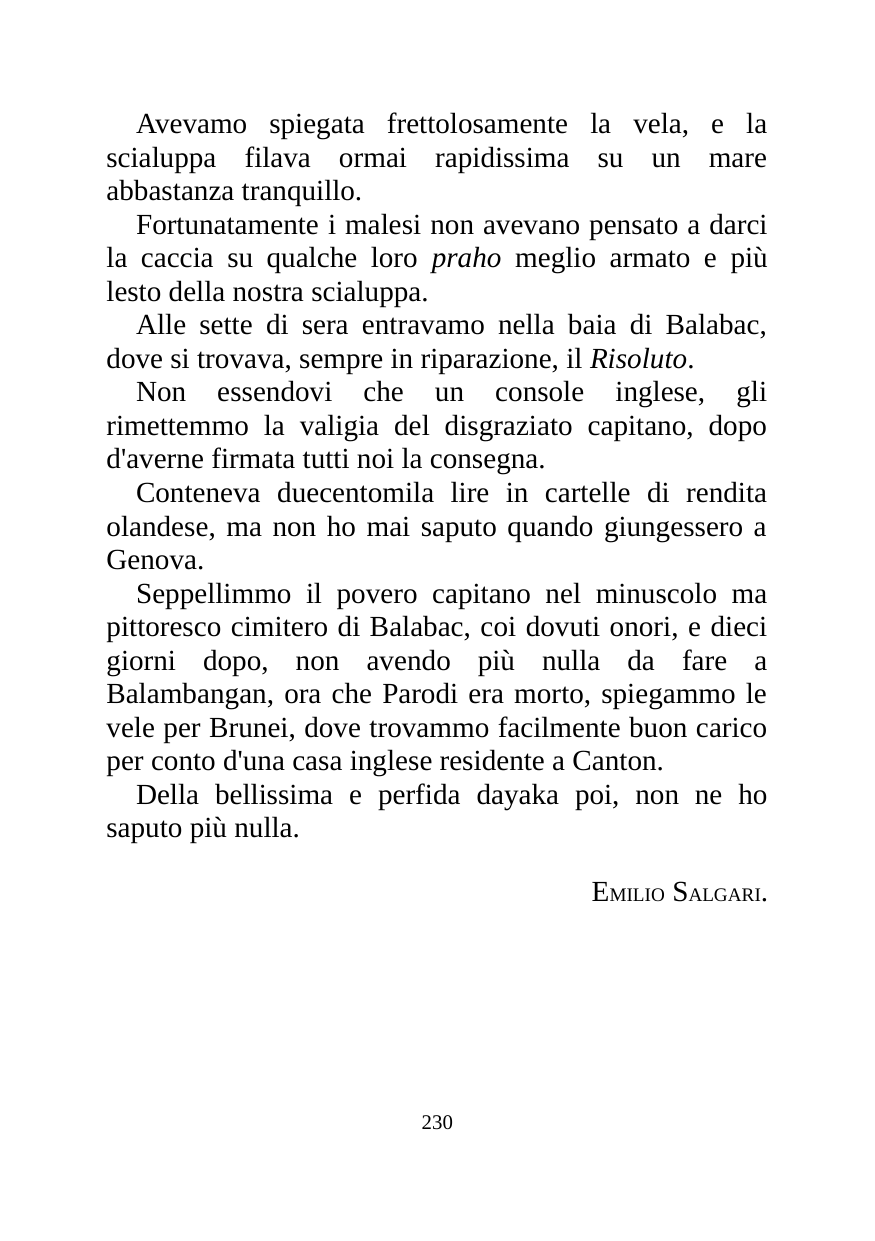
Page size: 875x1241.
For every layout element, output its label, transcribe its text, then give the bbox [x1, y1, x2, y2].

text Della bellissima e perfida dayaka poi, non ne ho saputo più nulla. [106, 777, 768, 844]
text Conteneva duecentomila lire in cartelle di rendita olandese, ma non ho mai saputo quando giungessero a Genova. [106, 475, 768, 576]
text Alle sette di sera entravamo nella baia di Balabac, dove si trovava, sempre in riparazione, il Risoluto. [106, 307, 768, 374]
text Non essendovi che un console inglese, gli rimettemmo la valigia del disgraziato capitano, dopo d'averne firmata tutti noi la consegna. [106, 374, 768, 475]
text Fortunatamente i malesi non avevano pensato a darci la caccia su qualche loro praho meglio armato e più lesto della nostra scialuppa. [106, 207, 768, 307]
text Seppellimmo il povero capitano nel minuscolo ma pittoresco cimitero di Balabac, coi dovuti onori, e dieci giorni dopo, non avendo più nulla da fare a Balambangan, ora che Parodi era morto, spiegammo le vele per Brunei, dove trovammo facilmente buon carico per conto d'una casa inglese residente a Canton. [106, 576, 768, 777]
text Avevamo spiegata frettolosamente la vela, e la scialuppa filava ormai rapidissima su un mare abbastanza tranquillo. [106, 106, 768, 207]
text Emilio Salgari. [106, 874, 768, 907]
